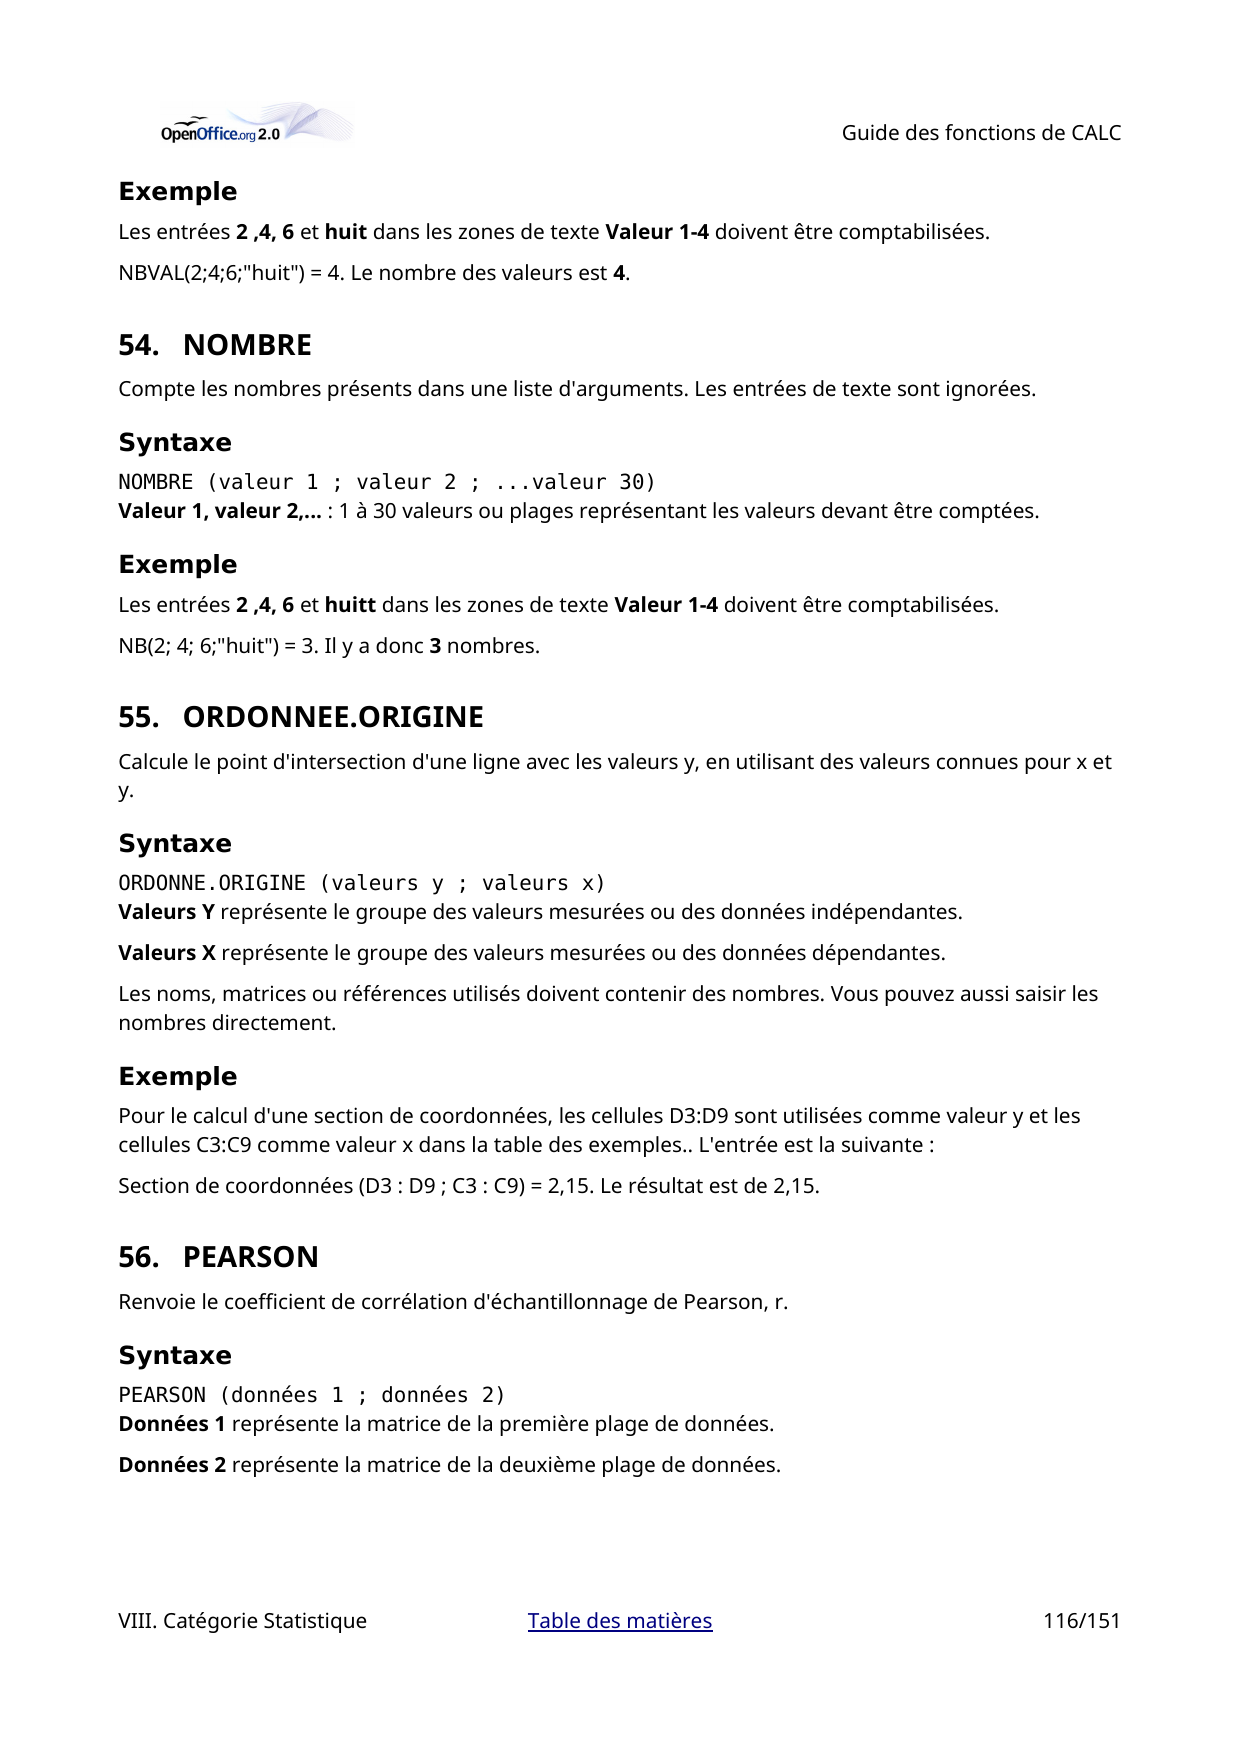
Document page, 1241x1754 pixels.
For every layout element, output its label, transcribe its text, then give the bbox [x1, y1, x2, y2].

text Les noms, matrices ou références utilisés doivent contenir des nombres. Vous pouvez aussi saisir les nombres directement. [118, 979, 1122, 1036]
subtitle ORDONNEE.ORIGINE [118, 697, 1122, 736]
subtitle Syntaxe [118, 428, 1122, 457]
text Valeurs X représente le groupe des valeurs mesurées ou des données dépendantes. [118, 938, 1122, 967]
text Données 2 représente la matrice de la deuxième plage de données. [118, 1450, 1122, 1478]
text Calcule le point d'intersection d'une ligne avec les valeurs y, en utilisant des valeurs connues pour x et y. [118, 747, 1122, 804]
text Données 1 représente la matrice de la première plage de données. [118, 1409, 1122, 1437]
text Les entrées 2 ,4, 6 et huit dans les zones de texte Valeur 1-4 doivent être comptabilisées. [118, 217, 1122, 245]
subtitle Exemple [118, 177, 1122, 206]
subtitle Syntaxe [118, 829, 1122, 858]
text NBVAL(2;4;6;"huit") = 4. Le nombre des valeurs est 4. [118, 258, 1122, 286]
subtitle Syntaxe [118, 1341, 1122, 1370]
text ORDONNE.ORIGINE (valeurs y ; valeurs x) [118, 871, 1122, 895]
text Les entrées 2 ,4, 6 et huitt dans les zones de texte Valeur 1-4 doivent être comptabilisées. [118, 590, 1122, 618]
text Section de coordonnées (D3 : D9 ; C3 : C9) = 2,15. Le résultat est de 2,15. [118, 1171, 1122, 1199]
subtitle Exemple [118, 1062, 1122, 1091]
text Compte les nombres présents dans une liste d'arguments. Les entrées de texte sont ignorées. [118, 374, 1122, 402]
text Renvoie le coefficient de corrélation d'échantillonnage de Pearson, r. [118, 1287, 1122, 1315]
text NB(2; 4; 6;"huit") = 3. Il y a donc 3 nombres. [118, 631, 1122, 659]
subtitle NOMBRE [118, 324, 1122, 363]
text Valeur 1, valeur 2,... : 1 à 30 valeurs ou plages représentant les valeurs devant être comptées. [118, 496, 1122, 524]
text Pour le calcul d'une section de coordonnées, les cellules D3:D9 sont utilisées comme valeur y et les cellules C3:C9 comme valeur x dans la table des exemples.. L'entrée est la suivante : [118, 1101, 1122, 1158]
text Valeurs Y représente le groupe des valeurs mesurées ou des données indépendantes. [118, 897, 1122, 926]
text PEARSON (données 1 ; données 2) [118, 1383, 1122, 1407]
subtitle PEARSON [118, 1237, 1122, 1276]
text NOMBRE (valeur 1 ; valeur 2 ; ...valeur 30) [118, 470, 1122, 494]
subtitle Exemple [118, 550, 1122, 579]
